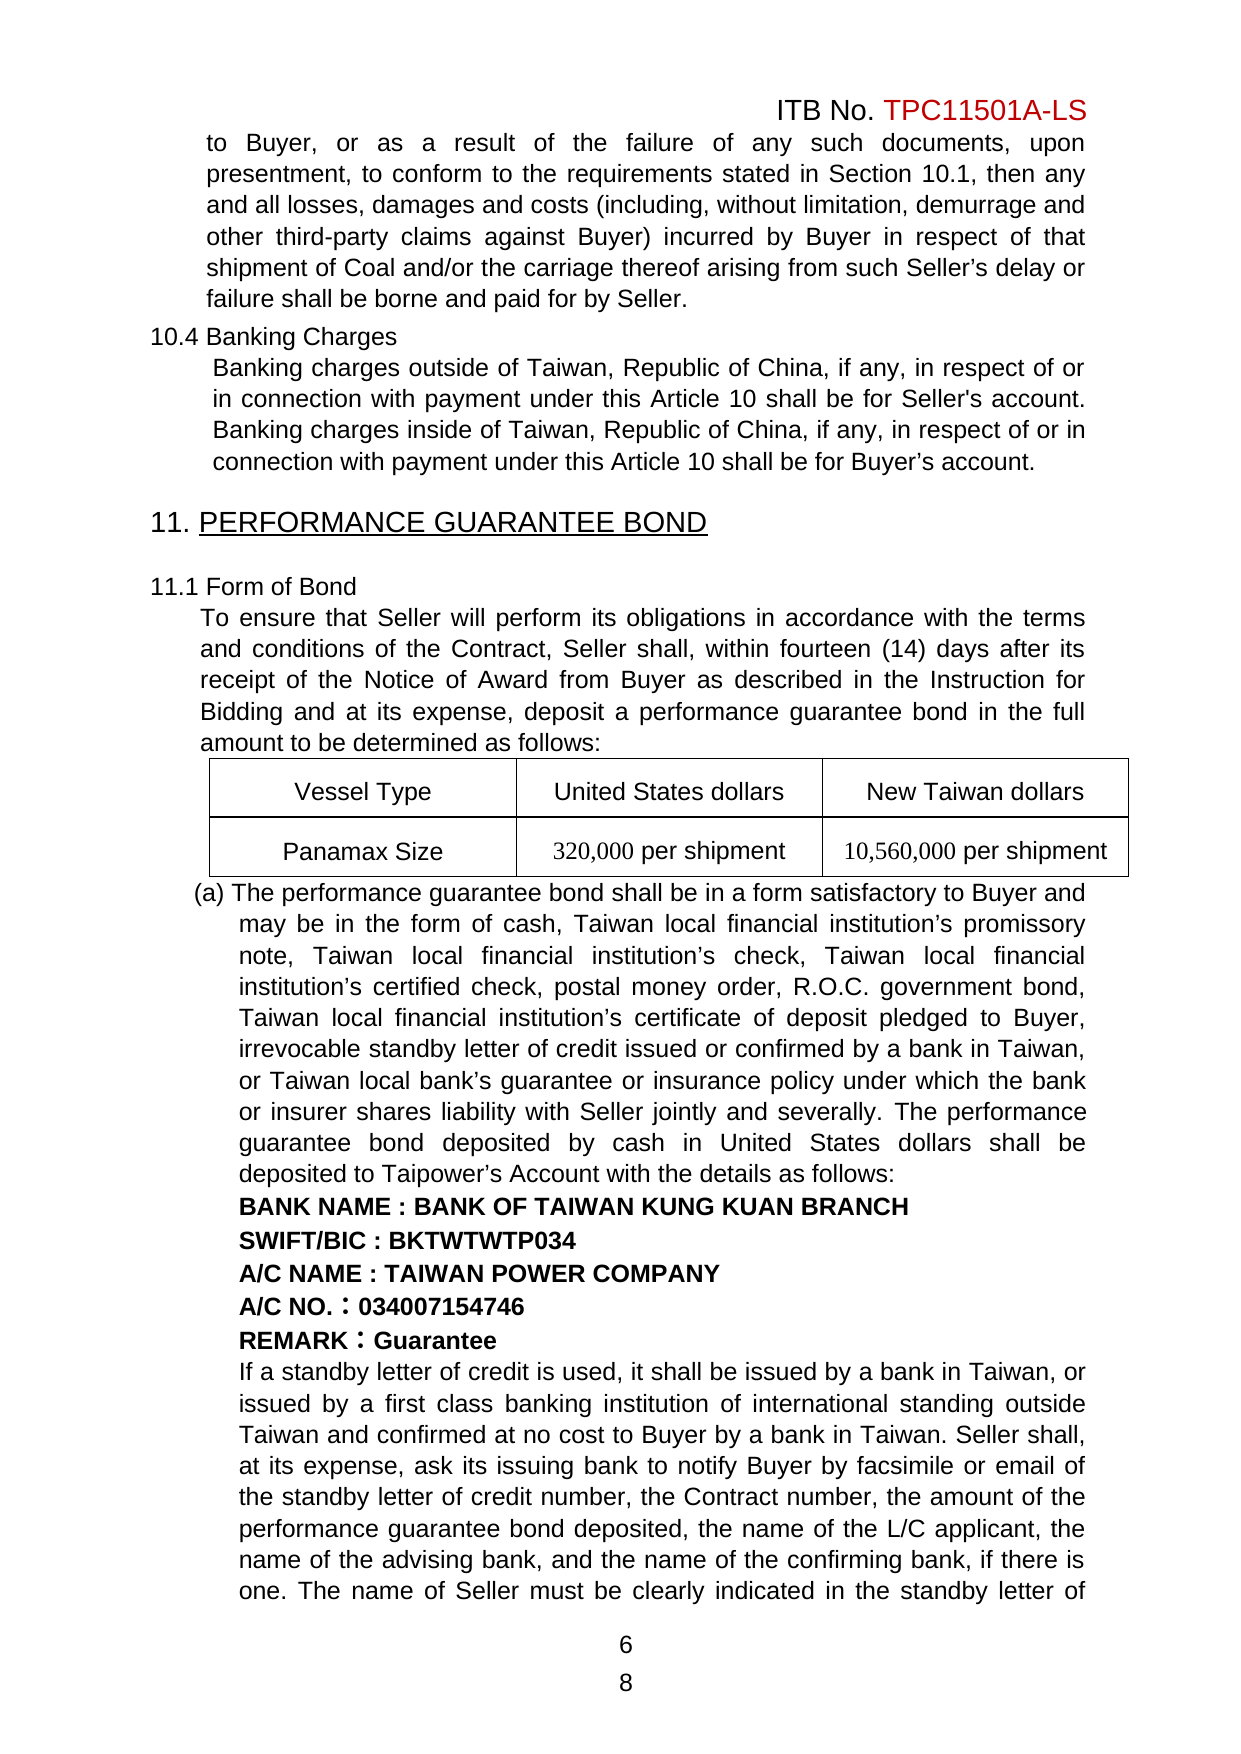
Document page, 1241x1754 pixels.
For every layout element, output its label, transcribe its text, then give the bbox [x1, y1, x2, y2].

table_cell Panamax Size [210, 818, 516, 876]
text 10.4 Banking Charges [150, 314, 1087, 351]
text 11.1 Form of Bond [150, 570, 1087, 601]
text A/C NAME : TAIWAN POWER COMPANY [179, 1256, 1074, 1289]
text To ensure that Seller will perform its obligations in accordance with the terms and conditions of the Contract, Seller shall, within fourteen (14) days after its receipt of the Notice of Award from Buyer as described in the Instruction for Bidding and at its expense, deposit a performance guarantee bond in the full amount to be determined as follows: [200, 601, 1087, 757]
text Banking charges outside of Taiwan, Republic of China, if any, in respect of or in connection with payment under this Article 10 shall be for Seller's account. Banking charges inside of Taiwan, Republic of China, if any, in respect of or in connection with payment under this Article 10 shall be for Buyer’s account. [212, 351, 1087, 476]
table_header Vessel Type [210, 759, 516, 816]
text (a) The performance guarantee bond shall be in a form satisfactory to Buyer and may be in the form of cash, Taiwan local financial institution’s promissory note, Taiwan local financial institution’s check, Taiwan local financial institution’s certified check, postal money order, R.O.C. government bond, Taiwan local financial institution’s certificate of deposit pledged to Buyer, irrevocable standby letter of credit issued or confirmed by a bank in Taiwan, or Taiwan local bank’s guarantee or insurance policy under which the bank or insurer shares liability with Seller jointly and severally. The performance guarantee bond deposited by cash in United States dollars shall be deposited to Taipower’s Account with the details as follows: [193, 877, 1087, 1189]
text 11. PERFORMANCE GUARANTEE BOND [150, 507, 1087, 539]
table_cell 10,560,000 per shipment [823, 818, 1128, 876]
table_cell 320,000 per shipment [517, 818, 822, 876]
text If a standby letter of credit is used, it shall be issued by a bank in Taiwan, or issued by a first class banking institution of international standing outside Taiwan and confirmed at no cost to Buyer by a bank in Taiwan. Seller shall, at its expense, ask its issuing bank to notify Buyer by facsimile or email of the standby letter of credit number, the Contract number, the amount of the performance guarantee bond deposited, the name of the L/C applicant, the name of the advising bank, and the name of the confirming bank, if there is one. The name of Seller must be clearly indicated in the standby letter of [238, 1356, 1087, 1606]
text to Buyer, or as a result of the failure of any such documents, upon presentment, to conform to the requirements stated in Section 10.1, then any and all losses, damages and costs (including, without limitation, demurrage and other third-party claims against Buyer) incurred by Buyer in respect of that shipment of Coal and/or the carriage thereof arising from such Seller’s delay or failure shall be borne and paid for by Seller. [206, 126, 1087, 314]
text A/C NO.：034007154746 [179, 1289, 1074, 1322]
table_header New Taiwan dollars [823, 759, 1128, 816]
text BANK NAME : BANK OF TAIWAN KUNG KUAN BRANCH [179, 1189, 1074, 1222]
text REMARK：Guarantee [150, 1322, 1074, 1356]
table_header United States dollars [517, 759, 822, 816]
text SWIFT/BIC : BKTWTWTP034 [179, 1222, 1074, 1256]
